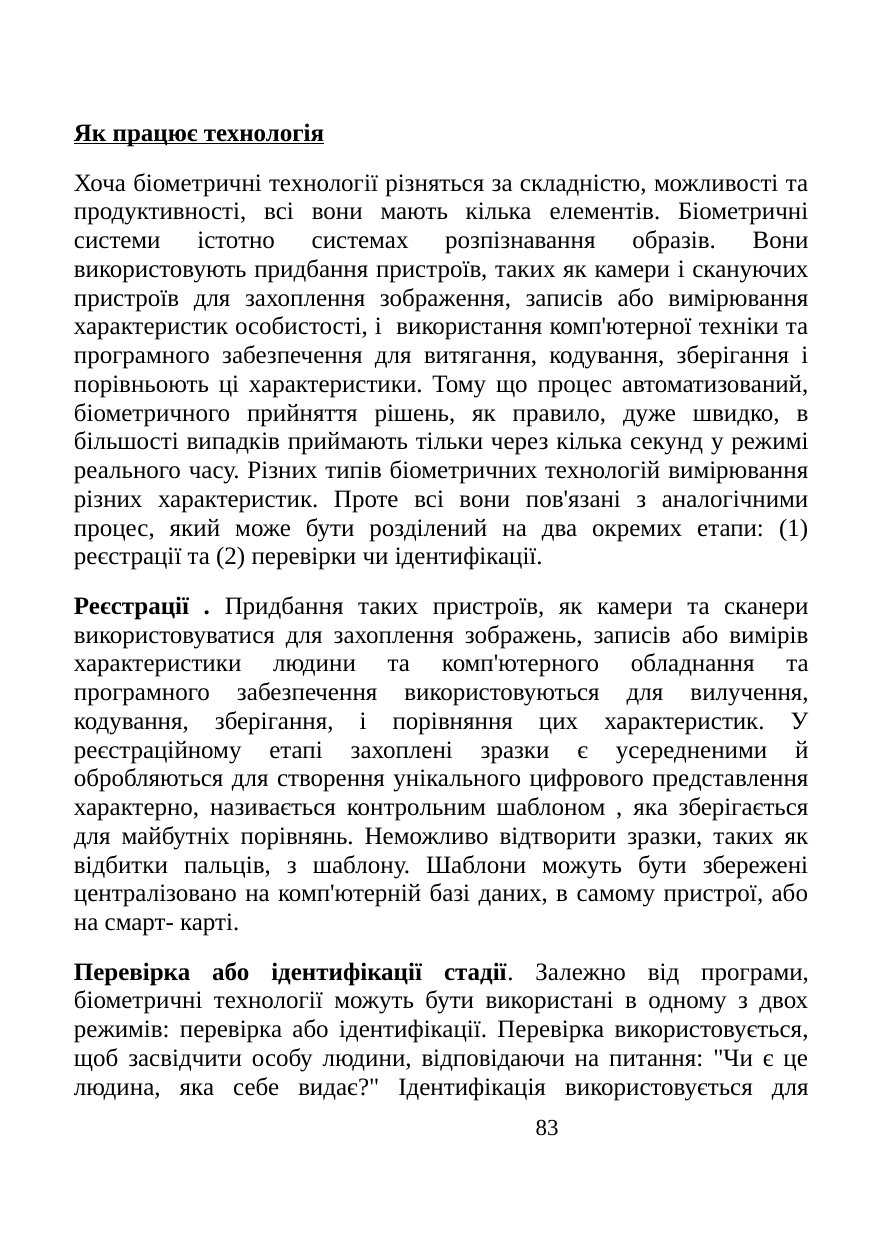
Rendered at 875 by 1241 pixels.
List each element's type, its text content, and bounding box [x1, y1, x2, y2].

text Хоча біометричні технології різняться за складністю, можливості та продуктивності, всі вони мають кілька елементів. Біометричні системи істотно системах розпізнавання образів. Вони використовують придбання пристроїв, таких як камери і скануючих пристроїв для захоплення зображення, записів або вимірювання характеристик особистості, і використання комп'ютерної техніки та програмного забезпечення для витягання, кодування, зберігання і порівньоють ці характеристики. Тому що процес автоматизований, біометричного прийняття рішень, як правило, дуже швидко, в більшості випадків приймають тільки через кілька секунд у режимі реального часу. Різних типів біометричних технологій вимірювання різних характеристик. Проте всі вони пов'язані з аналогічними процес, який може бути розділений на два окремих етапи: (1) реєстрації та (2) перевірки чи ідентифікації. [74, 168, 809, 570]
list Як працює технологія [74, 118, 809, 147]
text Перевірка або ідентифікації стадії. Залежно від програми, біометричні технології можуть бути використані в одному з двох режимів: перевірка або ідентифікації. Перевірка використовується, щоб засвідчити особу людини, відповідаючи на питання: "Чи є це людина, яка себе видає?" Ідентифікація використовується для [74, 957, 809, 1101]
text Реєстрації . Придбання таких пристроїв, як камери та сканери використовуватися для захоплення зображень, записів або вимірів характеристики людини та комп'ютерного обладнання та програмного забезпечення використовуються для вилучення, кодування, зберігання, і порівняння цих характеристик. У реєстраційному етапі захоплені зразки є усередненими й обробляються для створення унікального цифрового представлення характерно, називається контрольним шаблоном , яка зберігається для майбутніх порівнянь. Неможливо відтворити зразки, таких як відбитки пальців, з шаблону. Шаблони можуть бути збережені централізовано на комп'ютерній базі даних, в самому пристрої, або на смарт- карті. [74, 591, 809, 936]
